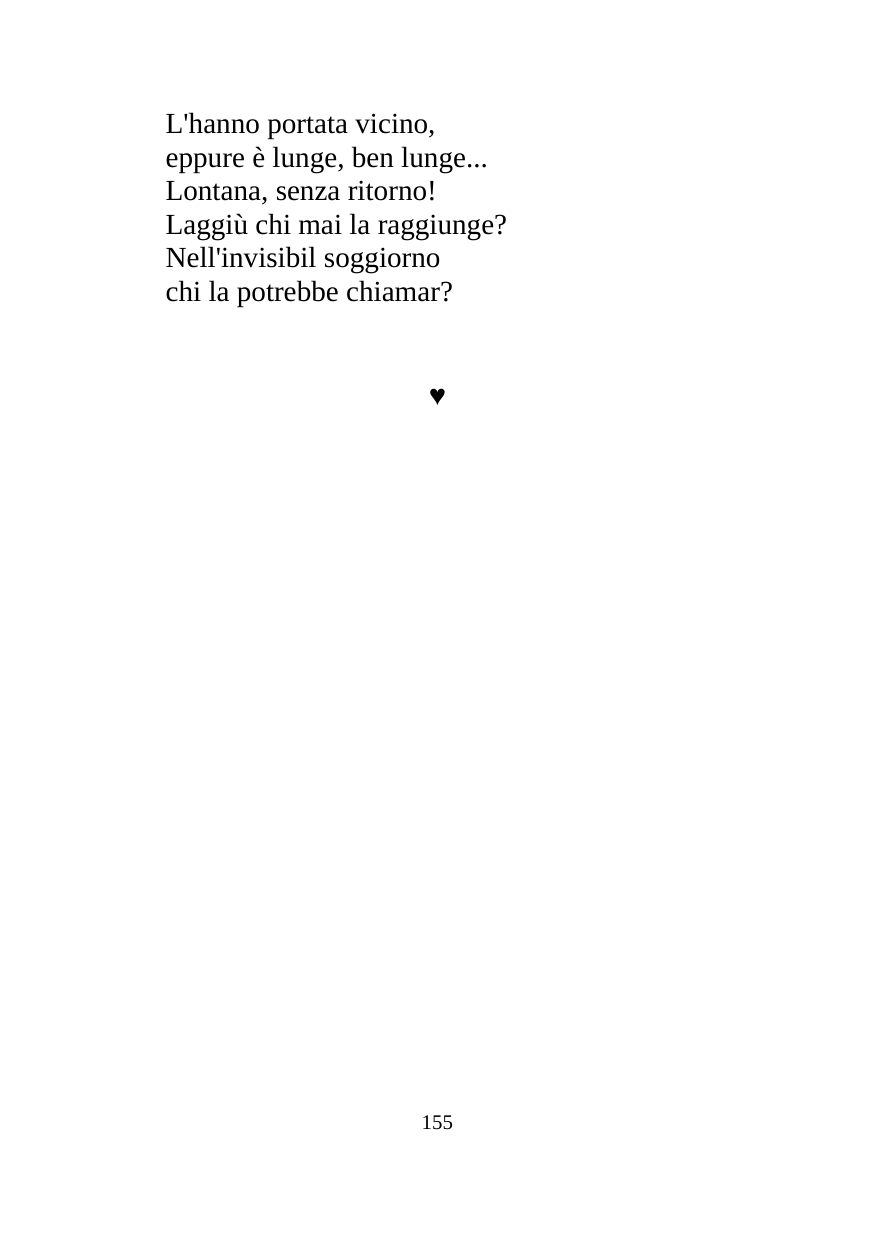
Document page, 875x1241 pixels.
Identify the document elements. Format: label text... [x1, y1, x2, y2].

text ♥ [106, 378, 768, 412]
text L'hanno portata vicino, eppure è lunge, ben lunge... Lontana, senza ritorno! Laggiù chi mai la raggiunge? Nell'invisibil soggiorno chi la potrebbe chiamar? [165, 106, 768, 307]
